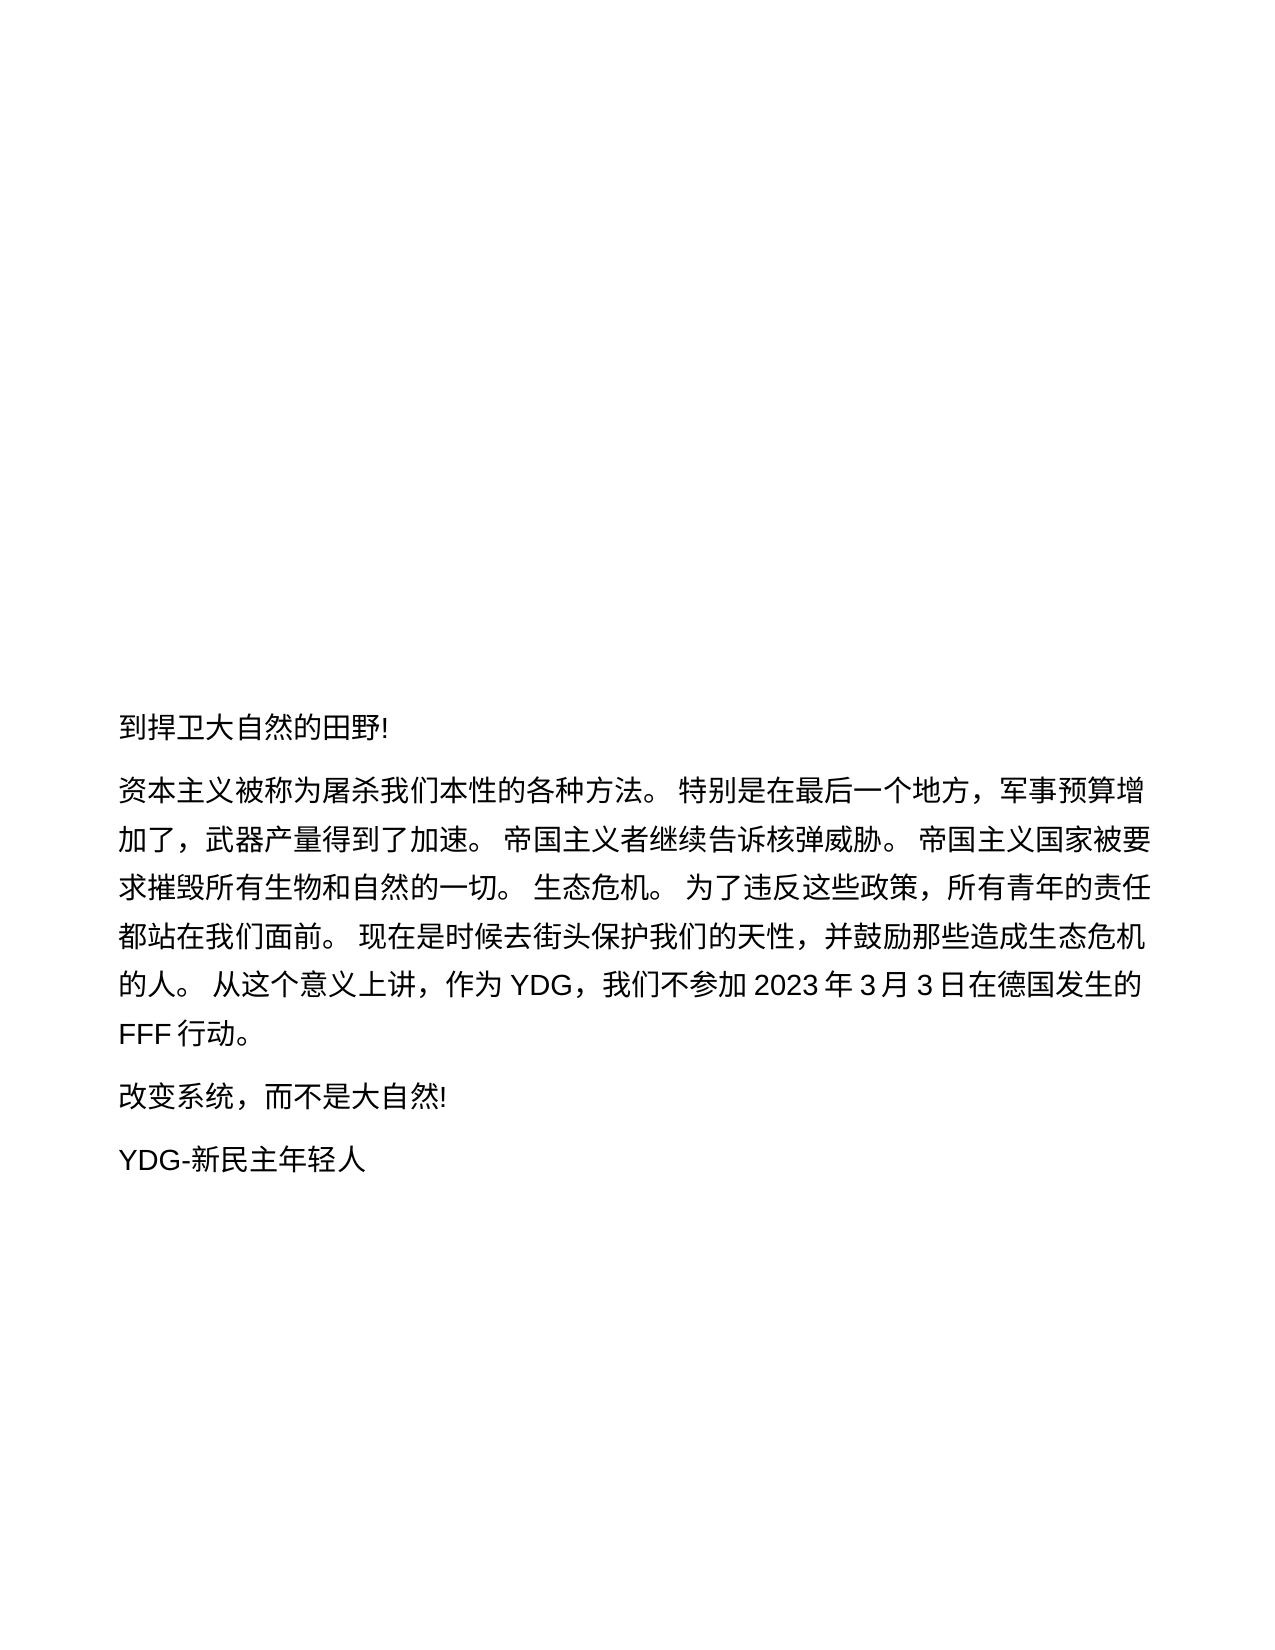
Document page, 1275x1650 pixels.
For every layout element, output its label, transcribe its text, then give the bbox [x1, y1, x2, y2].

text 改变系统，而不是大自然! [118, 1073, 1157, 1116]
text 到捍卫大自然的田野! [118, 118, 1157, 747]
text 资本主义被称为屠杀我们本性的各种方法。 特别是在最后一个地方，军事预算增加了，武器产量得到了加速。 帝国主义者继续告诉核弹威胁。 帝国主义国家被要求摧毁所有生物和自然的一切。 生态危机。 为了违反这些政策，所有青年的责任都站在我们面前。 现在是时候去街头保护我们的天性，并鼓励那些造成生态危机的人。 从这个意义上讲，作为YDG，我们不参加2023年3月3日在德国发生的FFF行动。 [118, 768, 1157, 1053]
text YDG-新民主年轻人 [118, 1137, 1157, 1179]
